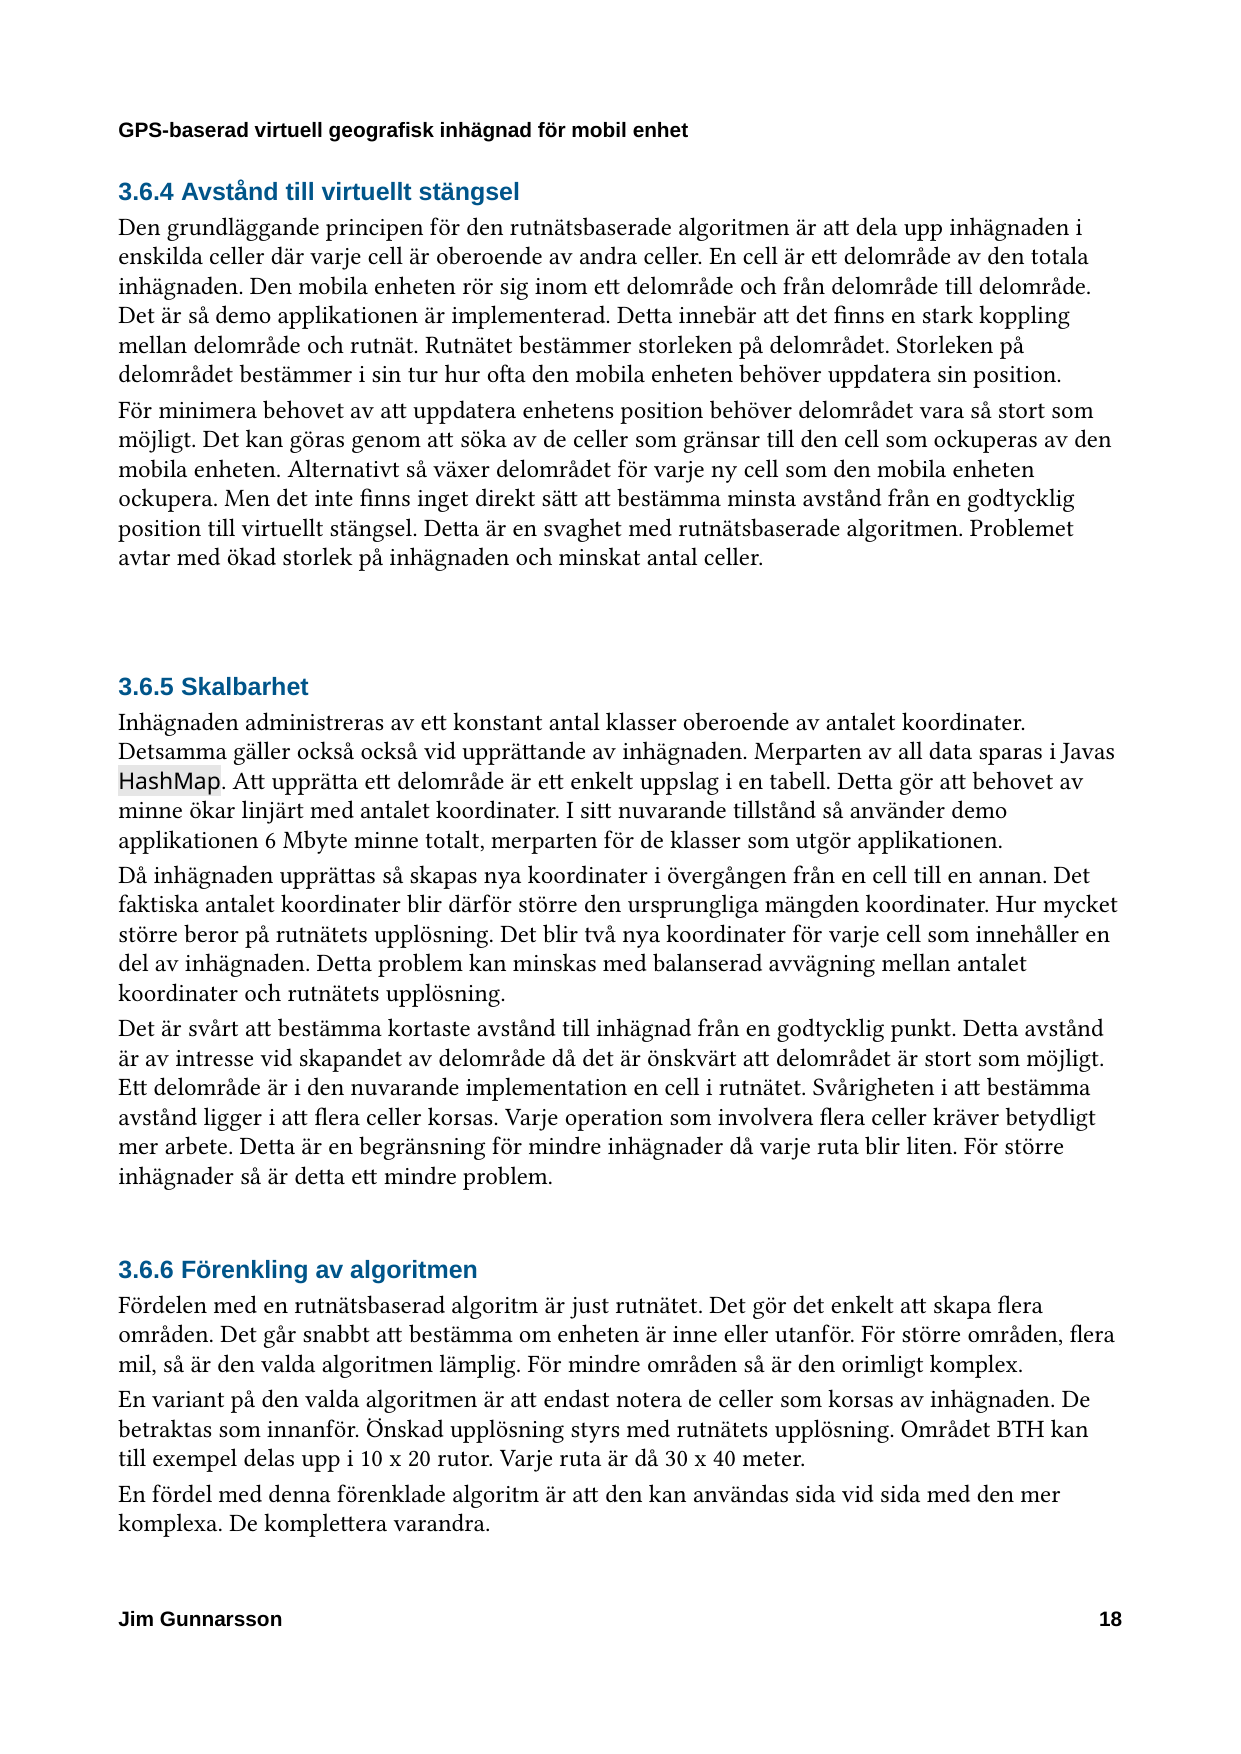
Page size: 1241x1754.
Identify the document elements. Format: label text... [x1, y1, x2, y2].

text Det är svårt att bestämma kortaste avstånd till inhägnad från en godtycklig punkt. Detta avstånd är av intresse vid skapandet av delområde då det är önskvärt att delområdet är stort som möjligt. Ett delområde är i den nuvarande implementation en cell i rutnätet. Svårigheten i att bestämma avstånd ligger i att flera celler korsas. Varje operation som involvera flera celler kräver betydligt mer arbete. Detta är en begränsning för mindre inhägnader då varje ruta blir liten. För större inhägnader så är detta ett mindre problem. [118, 1013, 1122, 1190]
text Då inhägnaden upprättas så skapas nya koordinater i övergången från en cell till en annan. Det faktiska antalet koordinater blir därför större den ursprungliga mängden koordinater. Hur mycket större beror på rutnätets upplösning. Det blir två nya koordinater för varje cell som innehåller en del av inhägnaden. Detta problem kan minskas med balanserad avvägning mellan antalet koordinater och rutnätets upplösning. [118, 860, 1122, 1007]
text Den grundläggande principen för den rutnätsbaserade algoritmen är att dela upp inhägnaden i enskilda celler där varje cell är oberoende av andra celler. En cell är ett delområde av den totala inhägnaden. Den mobila enheten rör sig inom ett delområde och från delområde till delområde. Det är så demo applikationen är implementerad. Detta innebär att det finns en stark koppling mellan delområde och rutnät. Rutnätet bestämmer storleken på delområdet. Storleken på delområdet bestämmer i sin tur hur ofta den mobila enheten behöver uppdatera sin position. [118, 212, 1122, 389]
subtitle Skalbarhet [118, 672, 1122, 701]
subtitle Förenkling av algoritmen [118, 1255, 1122, 1284]
text Inhägnaden administreras av ett konstant antal klasser oberoende av antalet koordinater. Detsamma gäller också också vid upprättande av inhägnaden. Merparten av all data sparas i Javas HashMap. Att upprätta ett delområde är ett enkelt uppslag i en tabell. Detta gör att behovet av minne ökar linjärt med antalet koordinater. I sitt nuvarande tillstånd så använder demo applikationen 6 Mbyte minne totalt, merparten för de klasser som utgör applikationen. [118, 707, 1122, 854]
text För minimera behovet av att uppdatera enhetens position behöver delområdet vara så stort som möjligt. Det kan göras genom att söka av de celler som gränsar till den cell som ockuperas av den mobila enheten. Alternativt så växer delområdet för varje ny cell som den mobila enheten ockupera. Men det inte finns inget direkt sätt att bestämma minsta avstånd från en godtycklig position till virtuellt stängsel. Detta är en svaghet med rutnätsbaserade algoritmen. Problemet avtar med ökad storlek på inhägnaden och minskat antal celler. [118, 394, 1122, 571]
text En fördel med denna förenklade algoritm är att den kan användas sida vid sida med den mer komplexa. De komplettera varandra. [118, 1478, 1122, 1537]
text En variant på den valda algoritmen är att endast notera de celler som korsas av inhägnaden. De betraktas som innanför. Önskad upplösning styrs med rutnätets upplösning. Området BTH kan till exempel delas upp i 10 x 20 rutor. Varje ruta är då 30 x 40 meter. [118, 1384, 1122, 1473]
subtitle Avstånd till virtuellt stängsel [118, 177, 1122, 206]
text Fördelen med en rutnätsbaserad algoritm är just rutnätet. Det gör det enkelt att skapa flera områden. Det går snabbt att bestämma om enheten är inne eller utanför. För större områden, flera mil, så är den valda algoritmen lämplig. För mindre områden så är den orimligt komplex. [118, 1290, 1122, 1378]
